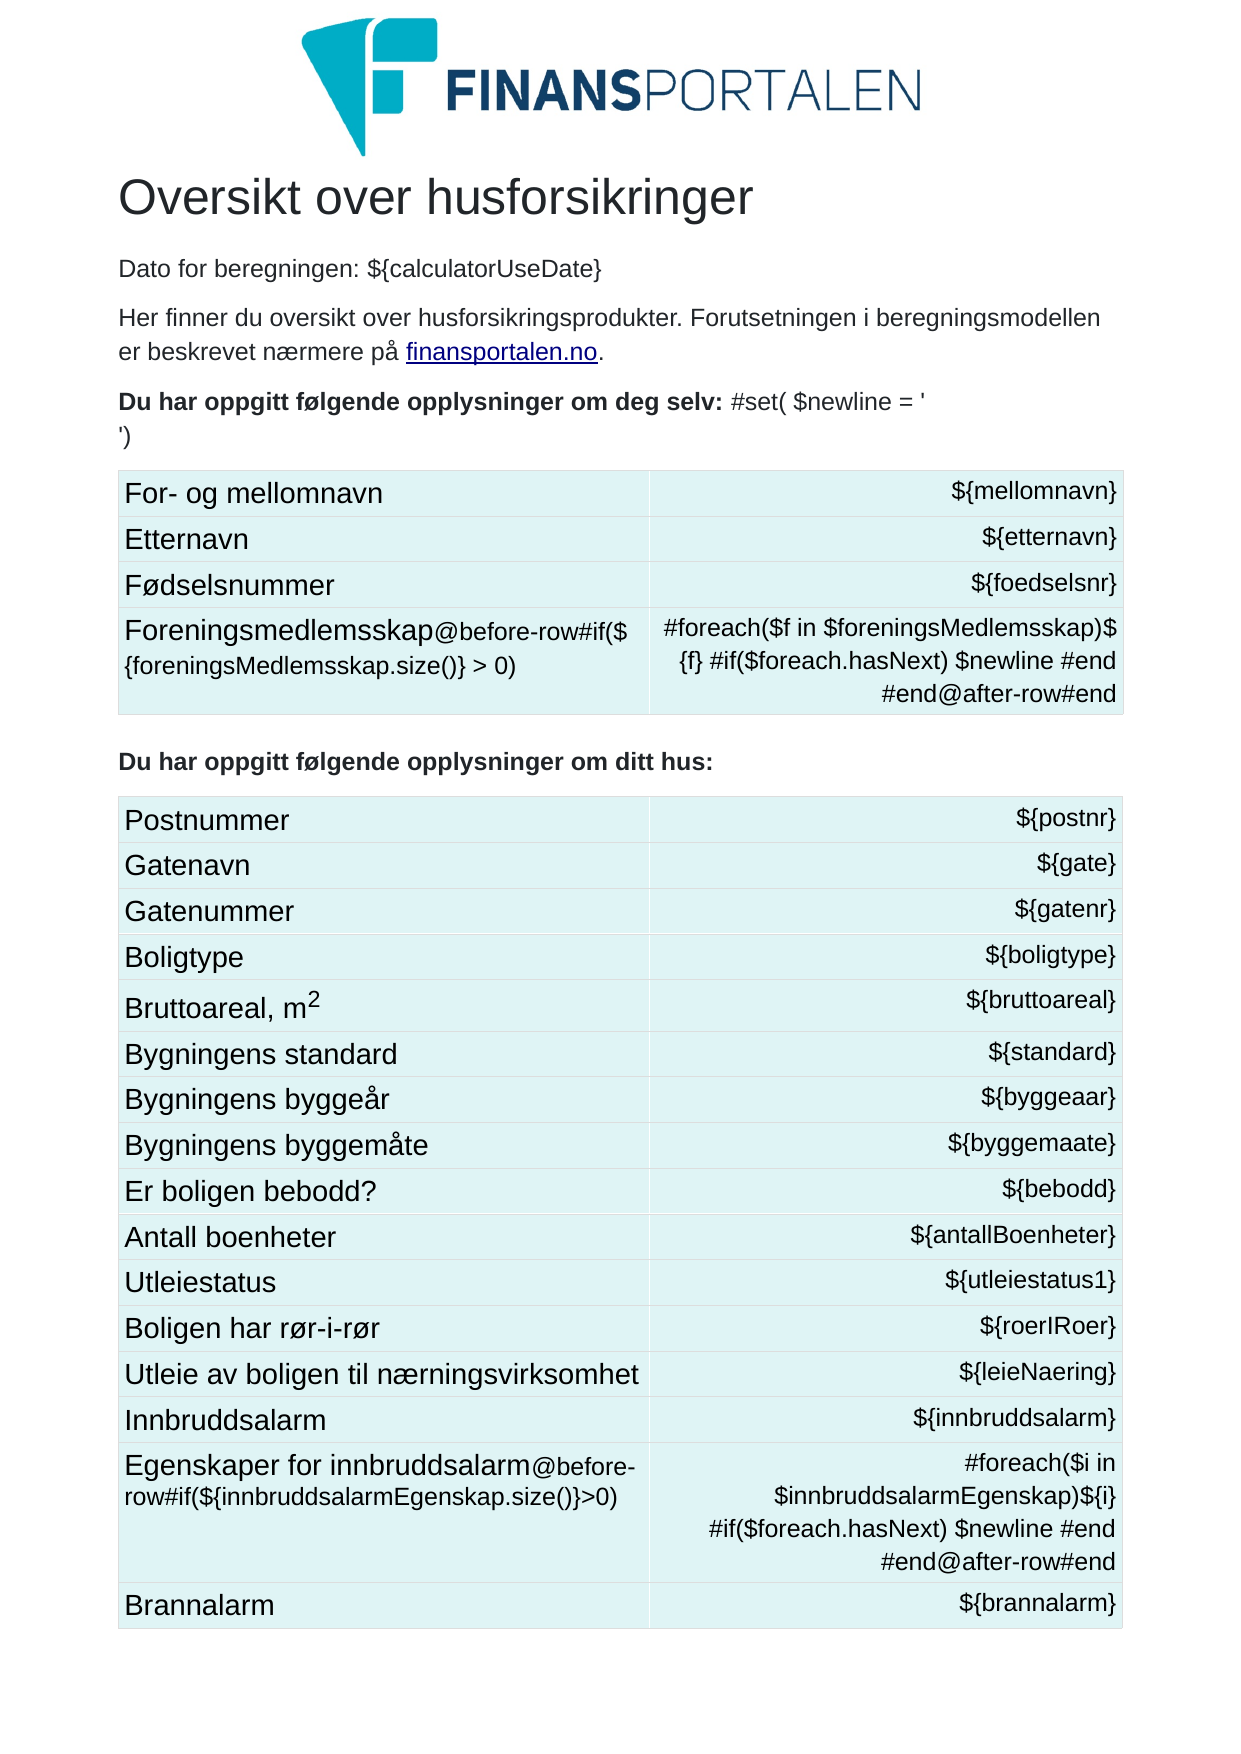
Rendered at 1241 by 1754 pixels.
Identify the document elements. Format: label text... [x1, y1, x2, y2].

table_cell ${antallBoenheter} [650, 1215, 1122, 1259]
table_header Postnummer [119, 797, 649, 842]
table_cell #foreach($f in $foreningsMedlemsskap)${f} #if($foreach.hasNext) $newline #end #end@after-row#end [650, 608, 1123, 714]
table_cell ${bebodd} [650, 1169, 1122, 1213]
table_cell ${standard} [650, 1032, 1122, 1076]
table_cell Bruttoareal, m2 [119, 980, 649, 1031]
table_header ${postnr} [650, 797, 1122, 842]
table_cell Gatenummer [119, 889, 649, 933]
table_cell Utleie av boligen til nærningsvirksomhet [119, 1352, 649, 1396]
table_cell Etternavn [119, 517, 649, 561]
table_cell Antall boenheter [119, 1215, 649, 1259]
table_cell Bygningens standard [119, 1032, 649, 1076]
picture [118, 0, 1123, 172]
table_cell ${innbruddsalarm} [650, 1397, 1122, 1442]
table_cell ${byggeaar} [650, 1077, 1122, 1122]
table_cell Brannalarm [119, 1583, 649, 1628]
table_cell Gatenavn [119, 843, 649, 888]
table_cell Boligen har rør-i-rør [119, 1306, 649, 1351]
table_cell ${boligtype} [650, 935, 1122, 979]
table_cell ${etternavn} [650, 517, 1123, 561]
table_cell ${byggemaate} [650, 1123, 1122, 1168]
text Oversikt over husforsikringer [118, 172, 1122, 225]
table_cell Bygningens byggeår [119, 1077, 649, 1122]
text Her finner du oversikt over husforsikringsprodukter. Forutsetningen i beregningsmodellen er beskrevet nærmere på finansportalen.no. [118, 303, 1122, 366]
table_cell ${foedselsnr} [650, 562, 1123, 607]
table_cell ${bruttoareal} [650, 980, 1122, 1031]
table_cell Er boligen bebodd? [119, 1169, 649, 1213]
text Dato for beregningen: ${calculatorUseDate} [118, 254, 1122, 283]
table_cell ${leieNaering} [650, 1352, 1122, 1396]
table_header ${mellomnavn} [650, 471, 1123, 516]
table_cell #foreach($i in $innbruddsalarmEgenskap)${i} #if($foreach.hasNext) $newline #end #end@after-row#end [650, 1443, 1122, 1582]
table_cell ${gate} [650, 843, 1122, 888]
table_cell Utleiestatus [119, 1260, 649, 1305]
table_cell Boligtype [119, 935, 649, 979]
text Du har oppgitt følgende opplysninger om ditt hus: [118, 747, 1122, 776]
table_cell ${brannalarm} [650, 1583, 1122, 1628]
table_cell Innbruddsalarm [119, 1397, 649, 1442]
table_cell ${gatenr} [650, 889, 1122, 933]
table_cell ${utleiestatus1} [650, 1260, 1122, 1305]
text Du har oppgitt følgende opplysninger om deg selv: #set( $newline = ' ') [118, 386, 1122, 450]
table_cell Egenskaper for innbruddsalarm@before-row#if(${innbruddsalarmEgenskap.size()}>0) [119, 1443, 649, 1582]
table_cell Bygningens byggemåte [119, 1123, 649, 1168]
table_header For- og mellomnavn [119, 471, 649, 516]
table_cell ${roerIRoer} [650, 1306, 1122, 1351]
table_cell Fødselsnummer [119, 562, 649, 607]
table_cell Foreningsmedlemsskap@before-row#if(${foreningsMedlemsskap.size()} > 0) [119, 608, 649, 714]
